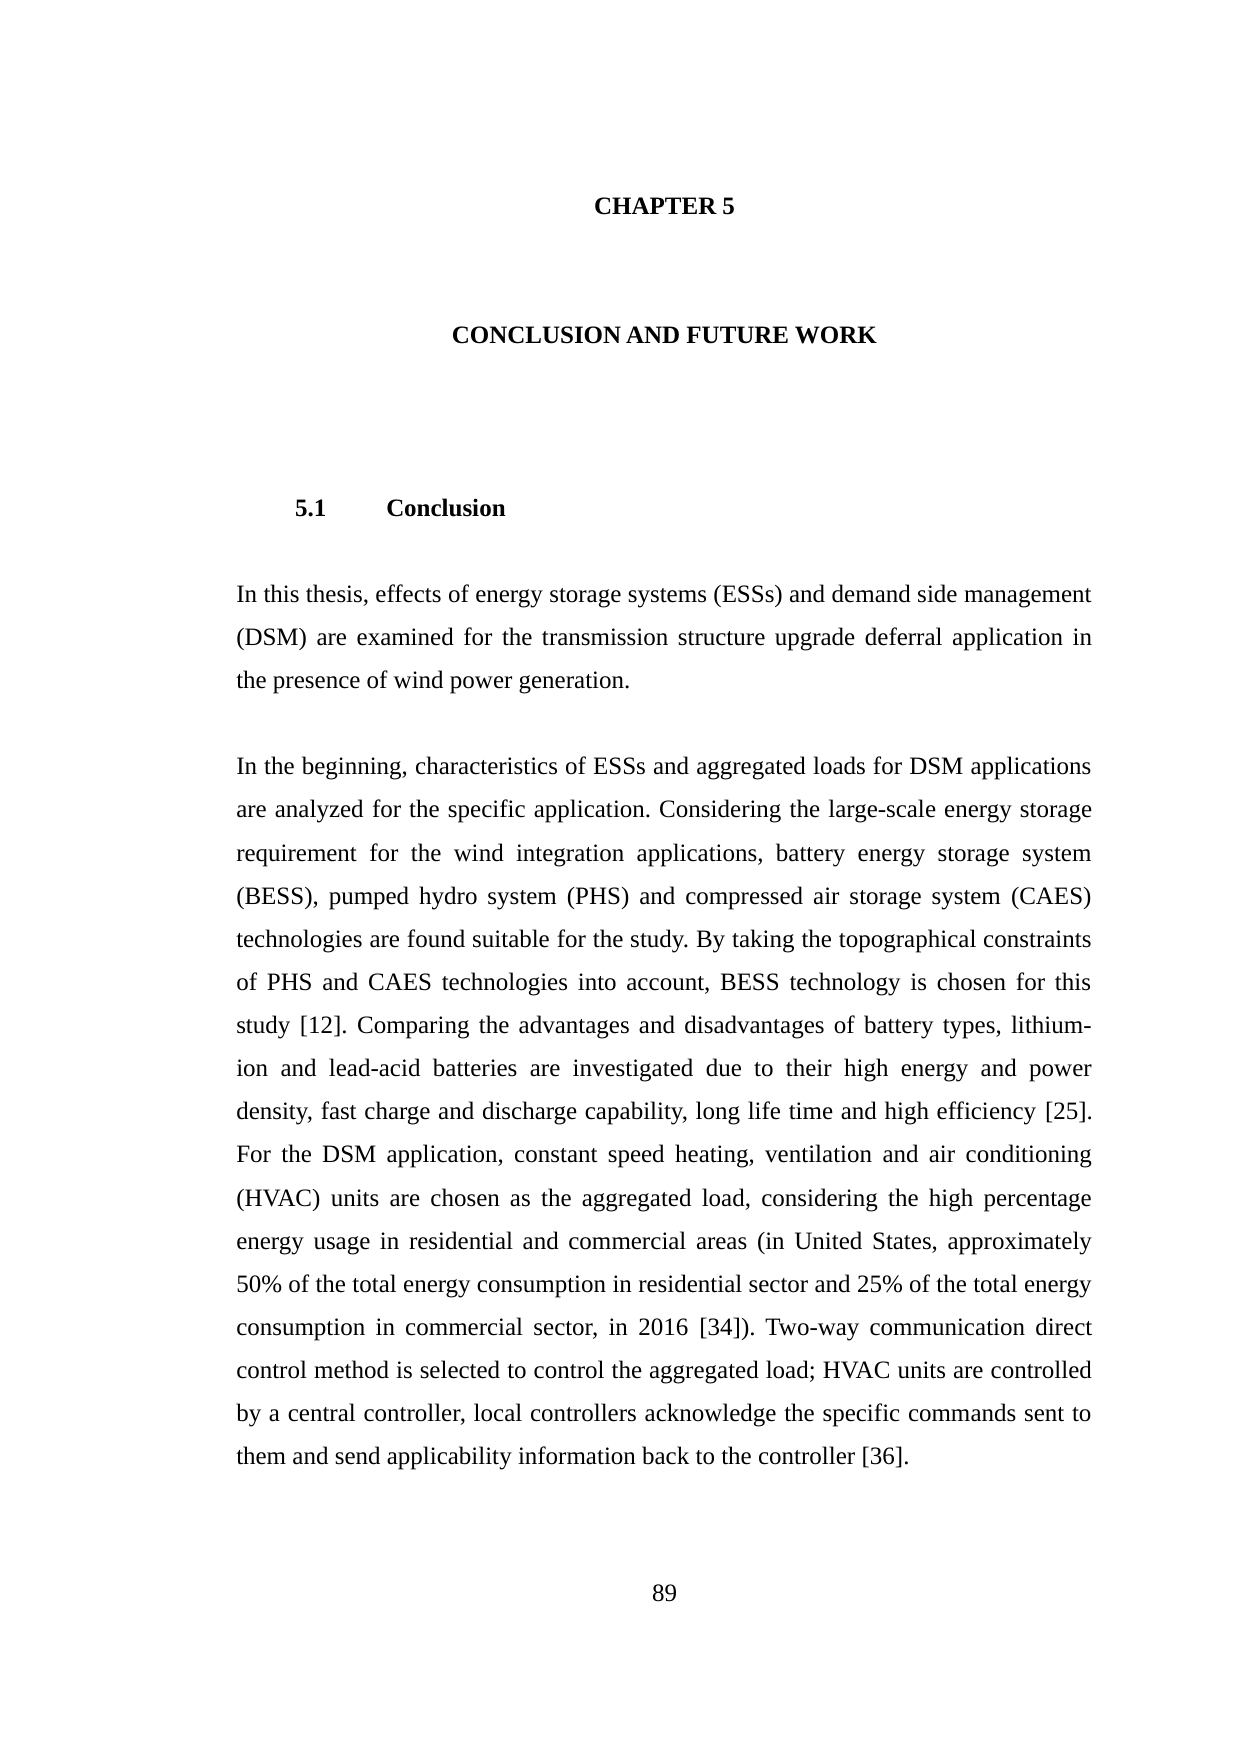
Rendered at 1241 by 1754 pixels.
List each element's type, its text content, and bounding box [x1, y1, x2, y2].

list Conclusion [295, 493, 1093, 521]
text In the beginning, characteristics of ESSs and aggregated loads for DSM applications are analyzed for the specific application. Considering the large-scale energy storage requirement for the wind integration applications, battery energy storage system (BESS), pumped hydro system (PHS) and compressed air storage system (CAES) technologies are found suitable for the study. By taking the topographical constraints of PHS and CAES technologies into account, BESS technology is chosen for this study [12]⁠. Comparing the advantages and disadvantages of battery types, lithium-ion and lead-acid batteries are investigated due to their high energy and power density, fast charge and discharge capability, long life time and high efficiency [25]⁠. For the DSM application, constant speed heating, ventilation and air conditioning (HVAC) units are chosen as the aggregated load, considering the high percentage energy usage in residential and commercial areas (in United States, approximately 50% of the total energy consumption in residential sector and 25% of the total energy consumption in commercial sector, in 2016 [34]⁠). Two-way communication direct control method is selected to control the aggregated load; HVAC units are controlled by a central controller, local controllers acknowledge the specific commands sent to them and send applicability information back to the controller [36]⁠. [236, 751, 1093, 1470]
text CONCLUSION AND FUTURE WORK [236, 320, 1093, 349]
text In this thesis, effects of energy storage systems (ESSs) and demand side management (DSM) are examined for the transmission structure upgrade deferral application in the presence of wind power generation. [236, 579, 1093, 694]
